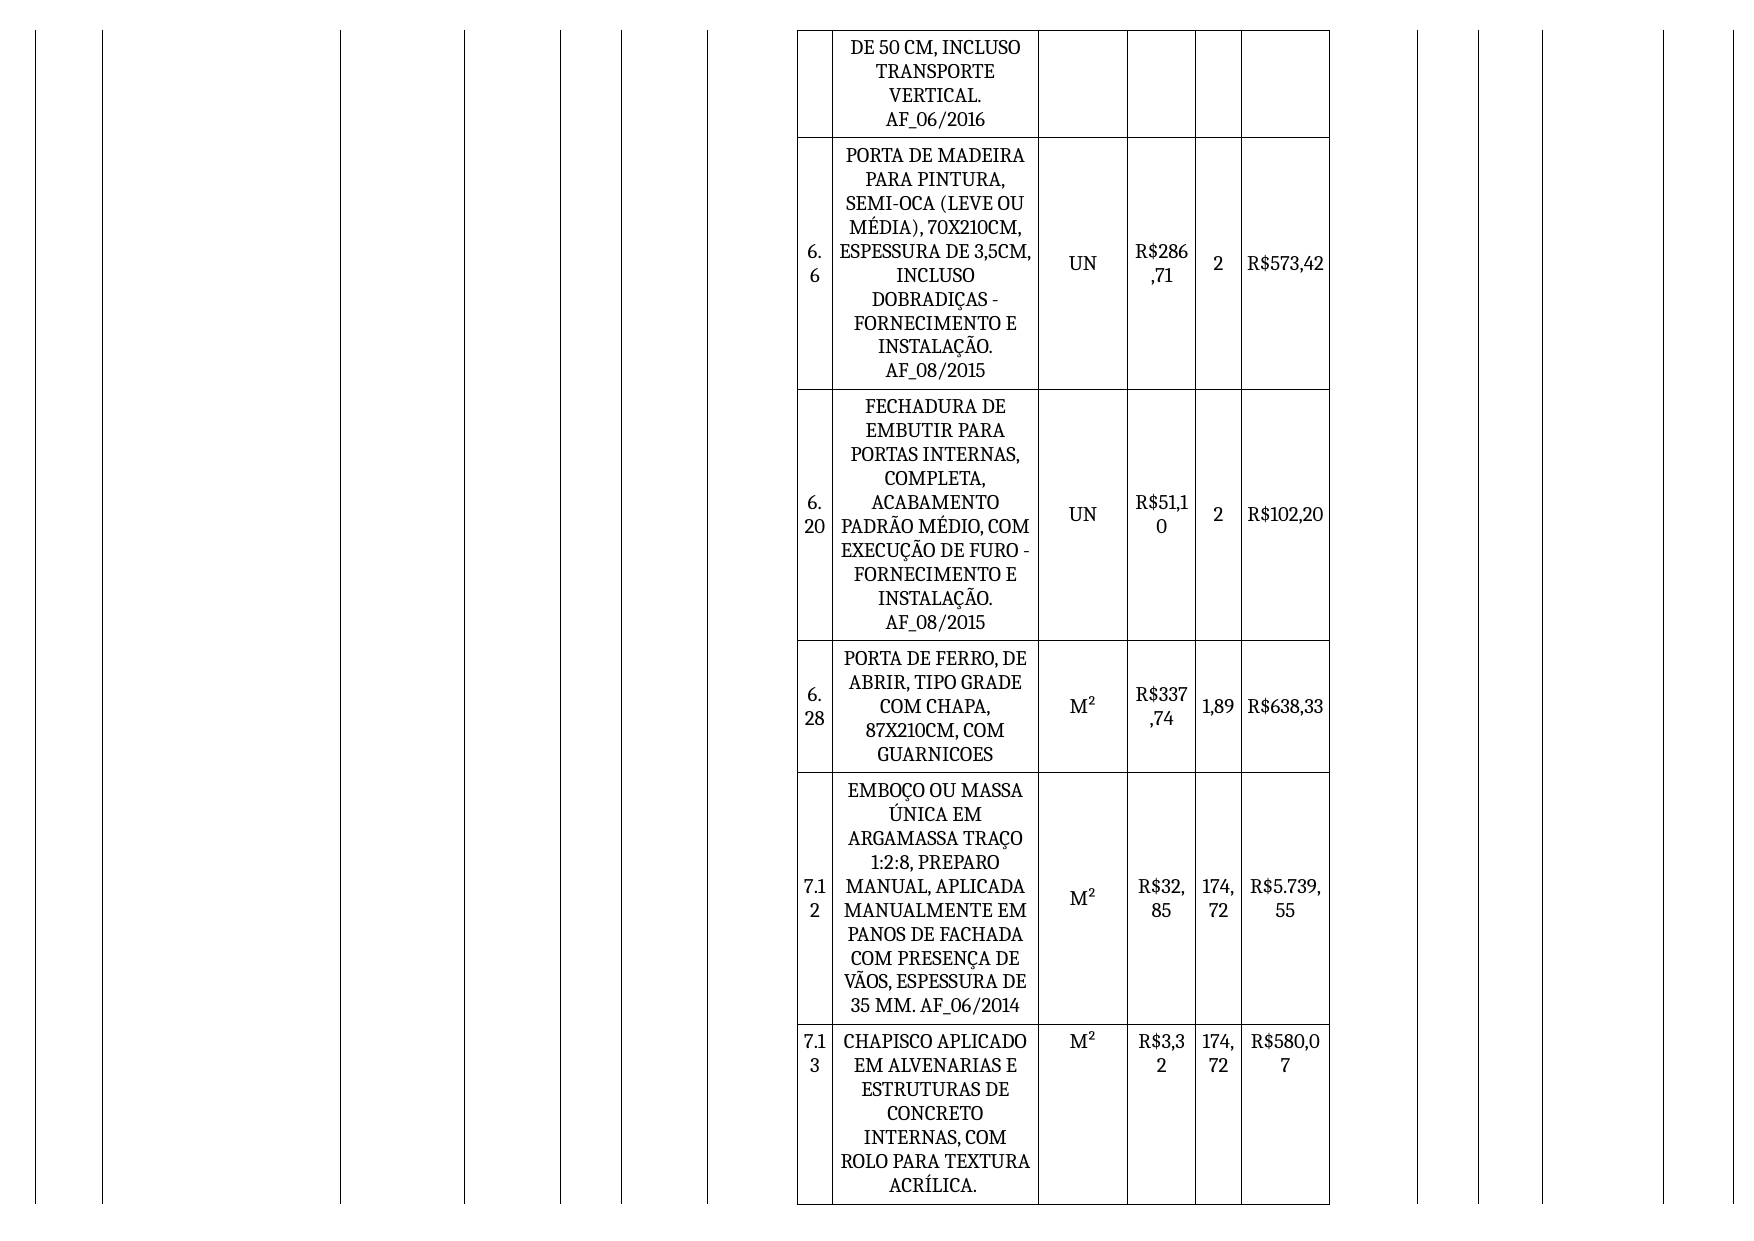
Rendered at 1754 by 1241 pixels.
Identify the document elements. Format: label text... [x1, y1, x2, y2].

table_cell [561, 137, 621, 389]
table_cell M² [1039, 641, 1127, 772]
table_cell R$580,07 [1242, 1025, 1329, 1203]
table_cell [622, 772, 707, 1024]
table_cell [1418, 1024, 1478, 1203]
table_cell [1479, 772, 1542, 1024]
table_cell [708, 137, 797, 389]
table_cell [465, 30, 560, 137]
table_cell [341, 30, 464, 137]
table_cell [1664, 389, 1733, 640]
table_cell [1330, 30, 1417, 137]
table_cell [103, 772, 340, 1024]
table_cell 6.20 [798, 390, 832, 640]
table_cell [561, 640, 621, 772]
table_cell [622, 640, 707, 772]
table_cell [36, 772, 102, 1024]
table_cell [1330, 1024, 1417, 1203]
table_cell [1479, 30, 1542, 137]
table_cell [1543, 640, 1663, 772]
table_cell [341, 640, 464, 772]
table_cell [465, 640, 560, 772]
table_cell [708, 389, 797, 640]
table_cell [622, 389, 707, 640]
table_cell [622, 1024, 707, 1203]
table_cell 2 [1196, 390, 1241, 640]
table_cell PORTA DE FERRO, DE ABRIR, TIPO GRADE COM CHAPA, 87X210CM, COM GUARNICOES [833, 641, 1038, 772]
table_cell [1664, 1024, 1733, 1203]
table_cell [341, 1024, 464, 1203]
table_cell PORTA DE MADEIRA PARA PINTURA, SEMI-OCA (LEVE OU MÉDIA), 70X210CM, ESPESSURA DE 3,5CM, INCLUSO DOBRADIÇAS - FORNECIMENTO E INSTALAÇÃO. AF_08/2015 [833, 138, 1038, 389]
table_cell R$5.739,55 [1242, 773, 1329, 1024]
table_cell R$337,74 [1128, 641, 1195, 772]
table_cell [1418, 640, 1478, 772]
table_cell [1543, 772, 1663, 1024]
table_cell [708, 1024, 797, 1203]
table_cell R$102,20 [1242, 390, 1329, 640]
table_cell [103, 640, 340, 772]
table_cell M² [1039, 773, 1127, 1024]
table_cell [1330, 389, 1417, 640]
table_cell [708, 640, 797, 772]
table_cell [561, 1024, 621, 1203]
table_cell R$51,10 [1128, 390, 1195, 640]
table_cell 6.28 [798, 641, 832, 772]
table_cell UN [1039, 390, 1127, 640]
table_cell [103, 30, 340, 137]
table_cell [1330, 137, 1417, 389]
table_cell [1128, 31, 1195, 137]
table_cell 174,72 [1196, 773, 1241, 1024]
table_cell [561, 772, 621, 1024]
table_cell [36, 137, 102, 389]
table_cell [1479, 389, 1542, 640]
table_cell [1543, 1024, 1663, 1203]
table_cell [465, 1024, 560, 1203]
table_cell FECHADURA DE EMBUTIR PARA PORTAS INTERNAS, COMPLETA, ACABAMENTO PADRÃO MÉDIO, COM EXECUÇÃO DE FURO - FORNECIMENTO E INSTALAÇÃO. AF_08/2015 [833, 390, 1038, 640]
table_cell 6.6 [798, 138, 832, 389]
table_cell [1543, 137, 1663, 389]
table_cell [708, 772, 797, 1024]
table_cell EMBOÇO OU MASSA ÚNICA EM ARGAMASSA TRAÇO 1:2:8, PREPARO MANUAL, APLICADA MANUALMENTE EM PANOS DE FACHADA COM PRESENÇA DE VÃOS, ESPESSURA DE 35 MM. AF_06/2014 [833, 773, 1038, 1024]
table_cell [36, 1024, 102, 1203]
table_cell [1242, 31, 1329, 137]
table_cell [465, 772, 560, 1024]
table_cell [1418, 137, 1478, 389]
table_cell [561, 30, 621, 137]
table_cell 7.13 [798, 1025, 832, 1203]
table_cell [1543, 389, 1663, 640]
table_cell [1196, 31, 1241, 137]
table_cell [1418, 389, 1478, 640]
table_cell CHAPISCO APLICADO EM ALVENARIAS E ESTRUTURAS DE CONCRETO INTERNAS, COM ROLO PARA TEXTURA ACRÍLICA. [833, 1025, 1038, 1203]
table_cell 1,89 [1196, 641, 1241, 772]
table_cell [1039, 31, 1127, 137]
table_cell [1330, 640, 1417, 772]
table_cell [798, 31, 832, 137]
table_cell [1479, 1024, 1542, 1203]
table_cell [1664, 137, 1733, 389]
table_cell [36, 640, 102, 772]
table_cell [341, 772, 464, 1024]
table_cell [1479, 640, 1542, 772]
table_cell [341, 137, 464, 389]
table_cell [622, 30, 707, 137]
table_cell [1664, 640, 1733, 772]
table_cell [1330, 772, 1417, 1024]
table_cell [1418, 30, 1478, 137]
table_cell [561, 389, 621, 640]
table_cell [103, 389, 340, 640]
table_cell [36, 389, 102, 640]
table_cell R$32,85 [1128, 773, 1195, 1024]
table_cell 7.12 [798, 773, 832, 1024]
table_cell [341, 389, 464, 640]
table_cell [1543, 30, 1663, 137]
table_cell UN [1039, 138, 1127, 389]
table_cell [1479, 137, 1542, 389]
table_cell [465, 389, 560, 640]
table_cell [36, 30, 102, 137]
table_cell [1418, 772, 1478, 1024]
table_cell DE 50 CM, INCLUSO TRANSPORTE VERTICAL. AF_06/2016 [833, 31, 1038, 137]
table_cell [1664, 772, 1733, 1024]
table_cell M² [1039, 1025, 1127, 1203]
table_cell [1664, 30, 1733, 137]
table_cell R$286,71 [1128, 138, 1195, 389]
table_cell [103, 1024, 340, 1203]
table_cell [622, 137, 707, 389]
table_cell R$573,42 [1242, 138, 1329, 389]
table_cell R$3,32 [1128, 1025, 1195, 1203]
table_cell [103, 137, 340, 389]
table_cell [465, 137, 560, 389]
table_cell 174,72 [1196, 1025, 1241, 1203]
table_cell 2 [1196, 138, 1241, 389]
table_cell [708, 30, 797, 137]
table_cell R$638,33 [1242, 641, 1329, 772]
